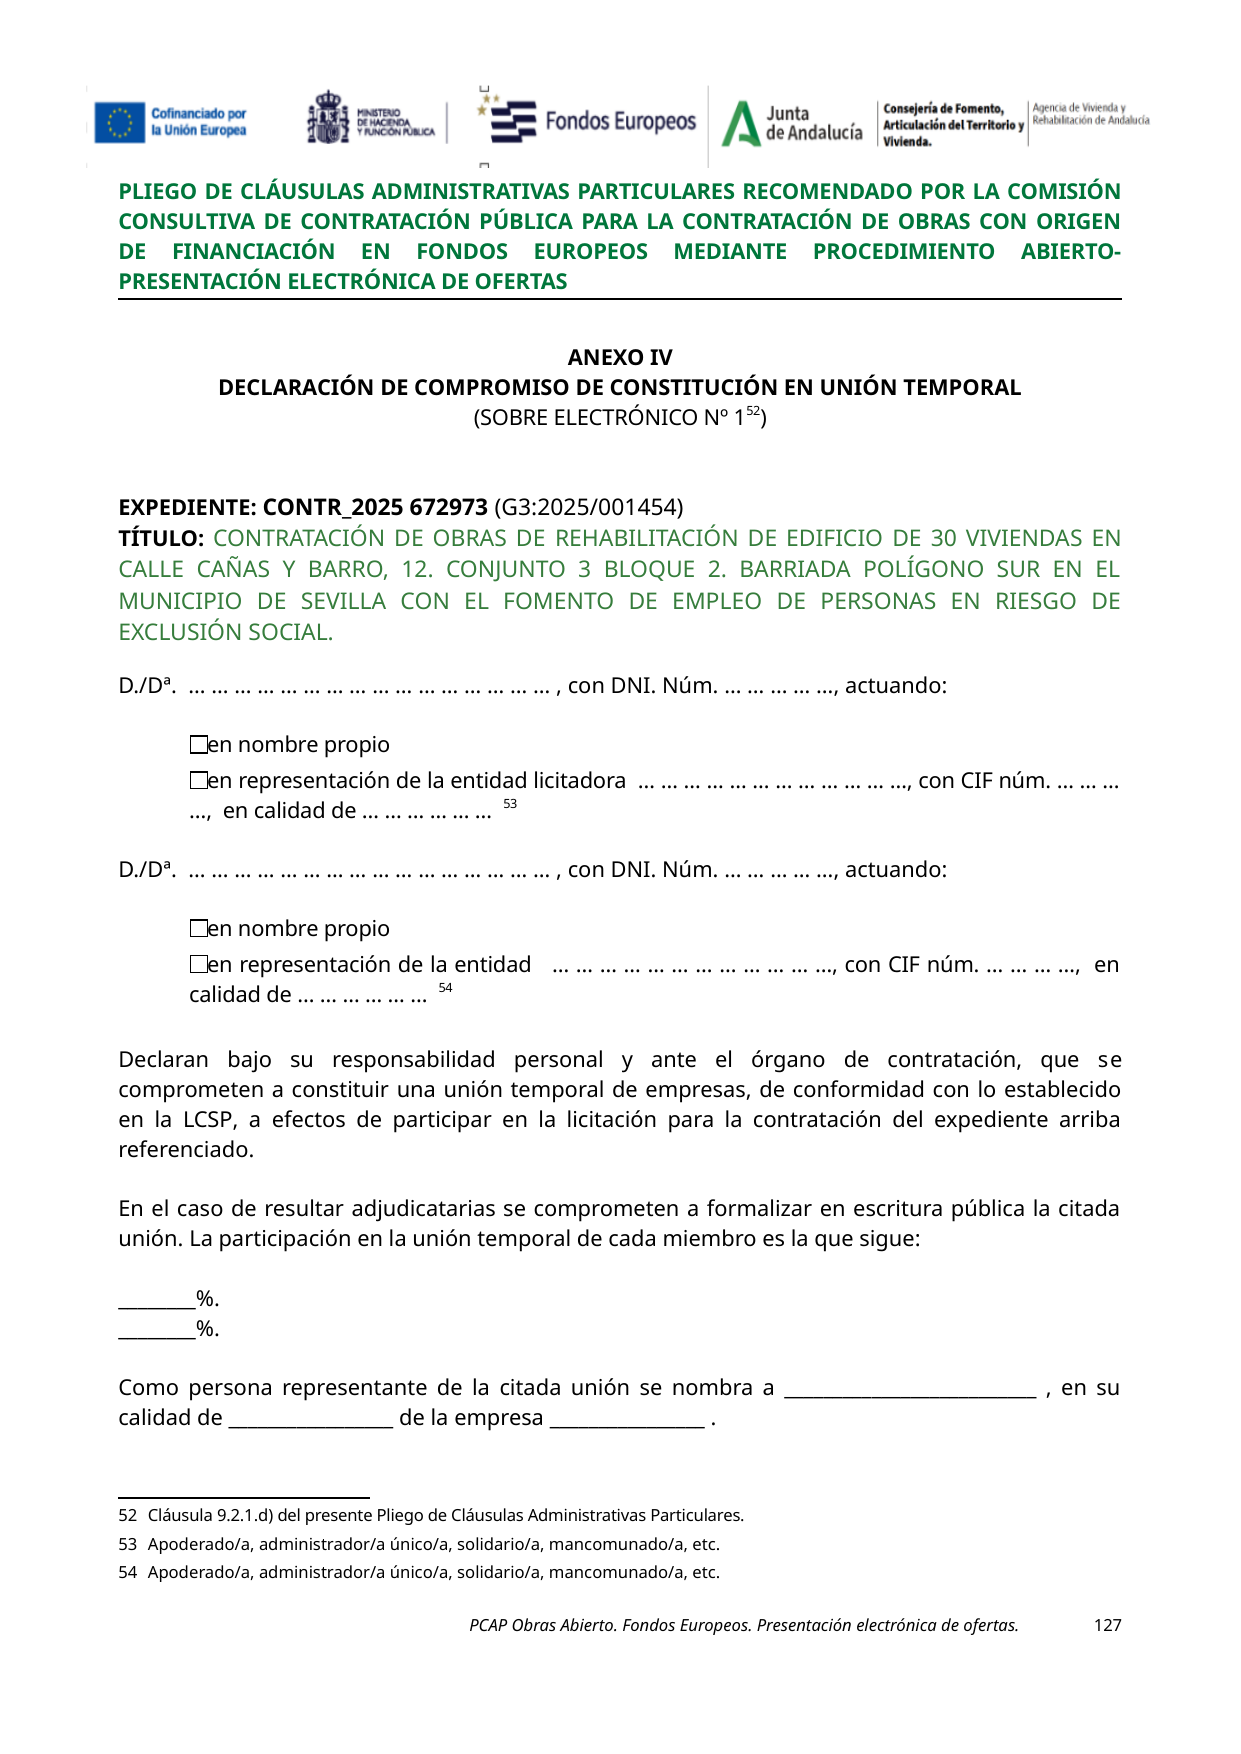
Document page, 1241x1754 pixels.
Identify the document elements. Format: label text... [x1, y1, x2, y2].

text Como persona representante de la citada unión se nombra a __________________________ , en su calidad de _________________ de la empresa ________________ . [118, 1372, 1122, 1432]
picture [86, 81, 1164, 168]
text Declaran bajo su responsabilidad personal y ante el órgano de contratación, que se comprometen a constituir una unión temporal de empresas, de conformidad con lo establecido en la LCSP, a efectos de participar en la licitación para la contratación del expediente arriba referenciado. [118, 1044, 1122, 1164]
text Apoderado/a, administrador/a único/a, solidario/a, mancomunado/a, etc. [118, 1561, 1122, 1584]
text ANEXO IV [118, 342, 1122, 372]
text En el caso de resultar adjudicatarias se comprometen a formalizar en escritura pública la citada unión. La participación en la unión temporal de cada miembro es la que sigue: [118, 1193, 1122, 1253]
text ________%. [118, 1283, 1122, 1313]
text en nombre propio [189, 913, 1122, 943]
text en nombre propio [189, 729, 1122, 759]
text Cláusula 9.2.1.d) del presente Pliego de Cláusulas Administrativas Particulares. [118, 1504, 1122, 1526]
text D./Dª. … … … … … … … … … … … … … … … … , con DNI. Núm. … … … … …, actuando: [118, 854, 1122, 883]
text DECLARACIÓN DE COMPROMISO DE CONSTITUCIÓN EN UNIÓN TEMPORAL [118, 372, 1122, 402]
text en representación de la entidad licitadora … … … … … … … … … … … …, con CIF núm. … … … …, en calidad de … … … … … … [189, 765, 1122, 825]
text (SOBRE ELECTRÓNICO Nº 1) [118, 402, 1122, 431]
text TÍTULO: CONTRATACIÓN DE OBRAS DE REHABILITACIÓN DE EDIFICIO DE 30 VIVIENDAS EN CALLE CAÑAS Y BARRO, 12. CONJUNTO 3 BLOQUE 2. BARRIADA POLÍGONO SUR EN EL MUNICIPIO DE SEVILLA CON EL FOMENTO DE EMPLEO DE PERSONAS EN RIESGO DE EXCLUSIÓN SOCIAL. [118, 522, 1122, 647]
text PLIEGO DE CLÁUSULAS ADMINISTRATIVAS PARTICULARES RECOMENDADO POR LA COMISIÓN CONSULTIVA DE CONTRATACIÓN PÚBLICA PARA LA CONTRATACIÓN DE OBRAS CON ORIGEN DE FINANCIACIÓN EN FONDOS EUROPEOS MEDIANTE PROCEDIMIENTO ABIERTO- PRESENTACIÓN ELECTRÓNICA DE OFERTAS [118, 176, 1122, 298]
text ________%. [118, 1313, 1122, 1342]
text en representación de la entidad … … … … … … … … … … … …, con CIF núm. … … … …, en calidad de … … … … … … [189, 949, 1122, 1009]
text Apoderado/a, administrador/a único/a, solidario/a, mancomunado/a, etc. [118, 1532, 1122, 1555]
text EXPEDIENTE: CONTR_2025 672973 (G3:2025/001454) [118, 491, 1122, 522]
text D./Dª. … … … … … … … … … … … … … … … … , con DNI. Núm. … … … … …, actuando: [118, 670, 1122, 700]
